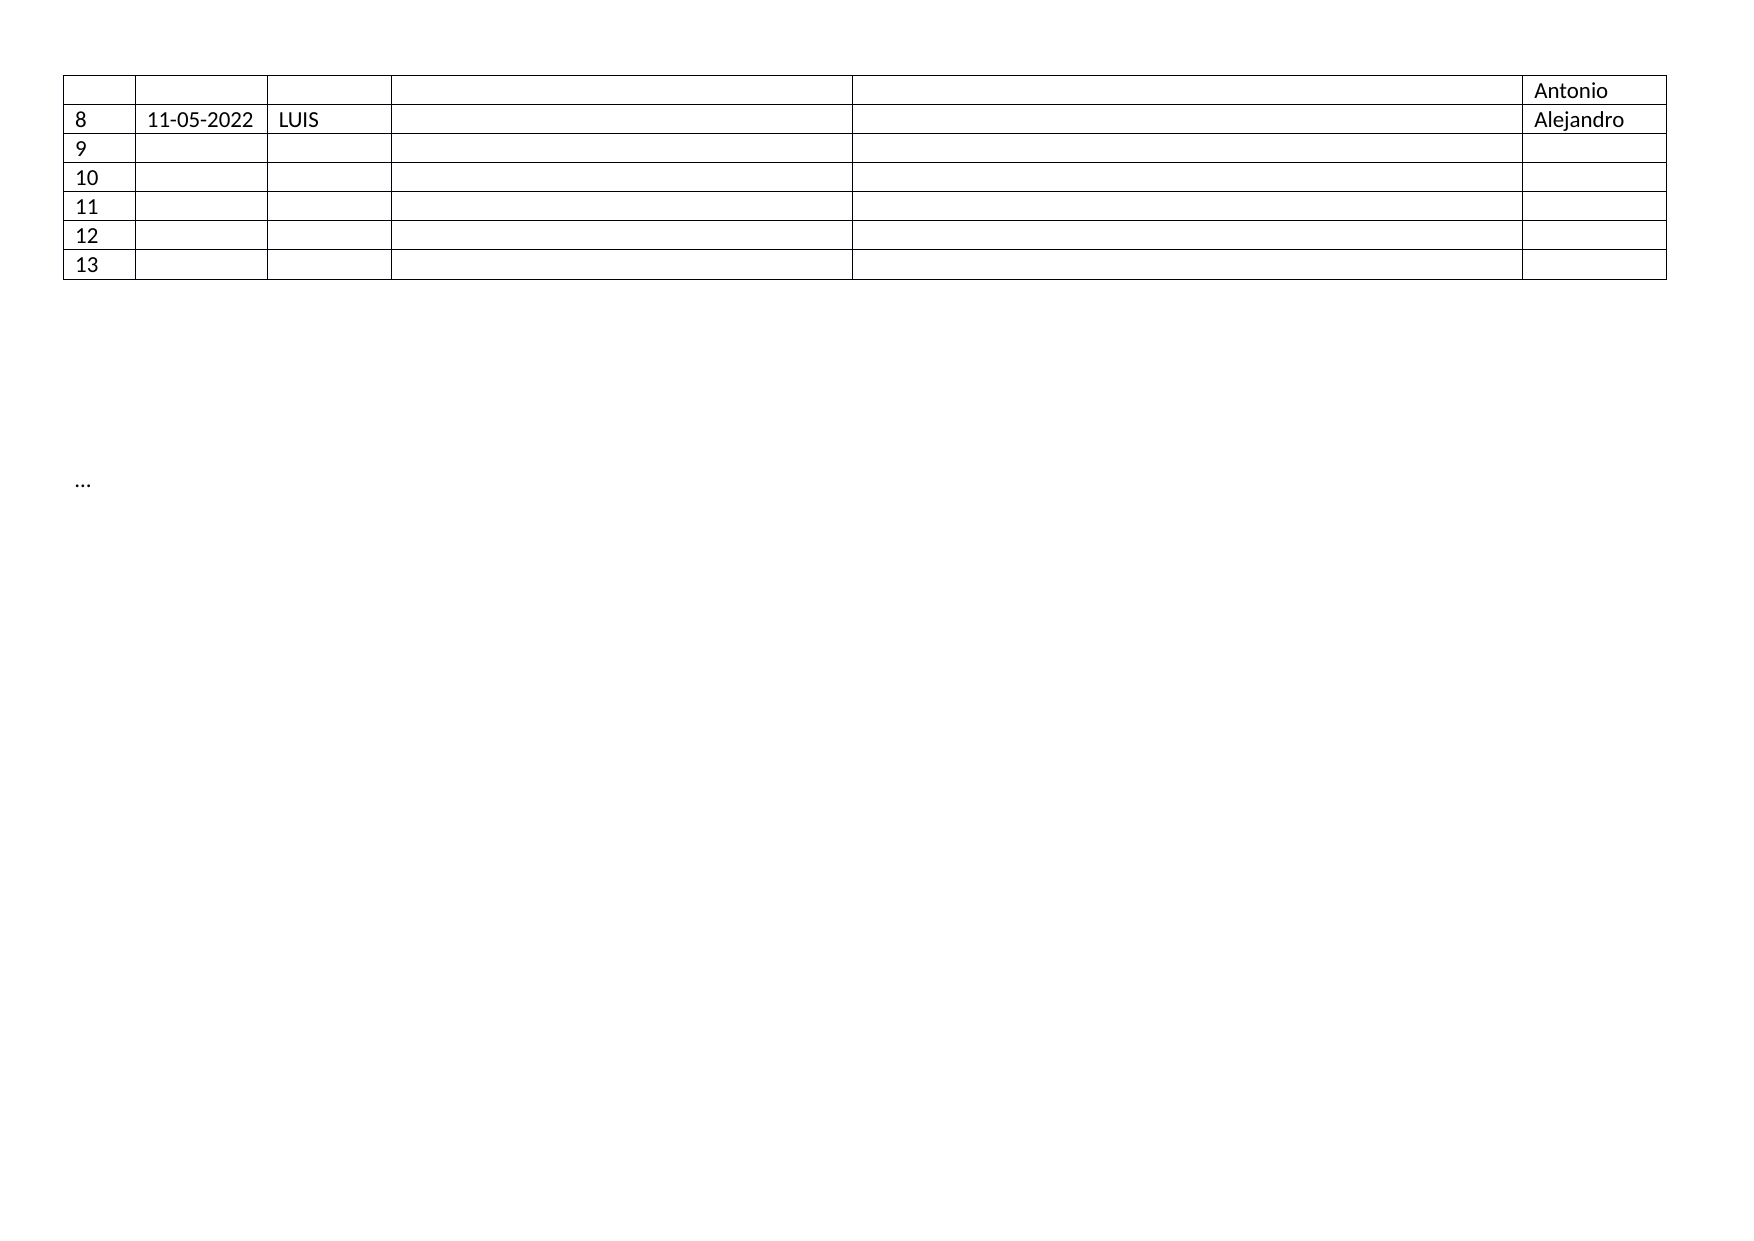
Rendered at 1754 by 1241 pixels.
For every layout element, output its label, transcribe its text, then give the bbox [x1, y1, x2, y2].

table_cell [853, 76, 1522, 104]
table_cell [1523, 134, 1666, 162]
table_cell [136, 134, 267, 162]
table_cell [64, 76, 135, 104]
table_cell [268, 192, 391, 220]
table_cell [392, 221, 852, 249]
table_cell [853, 134, 1522, 162]
table_cell [136, 163, 267, 191]
table_cell [1523, 163, 1666, 191]
table_cell [392, 250, 852, 278]
table_cell [136, 192, 267, 220]
table_cell [268, 221, 391, 249]
table_cell [268, 134, 391, 162]
table_cell [1523, 250, 1666, 278]
table_cell 8 [64, 105, 135, 133]
table_cell [268, 76, 391, 104]
table_cell LUIS [268, 105, 391, 133]
table_cell [392, 163, 852, 191]
table_cell 11 [64, 192, 135, 220]
table_cell [853, 105, 1522, 133]
table_cell [1523, 192, 1666, 220]
table_cell [1523, 221, 1666, 249]
table_cell [392, 192, 852, 220]
table_cell 10 [64, 163, 135, 191]
table_cell [136, 250, 267, 278]
table_cell 12 [64, 221, 135, 249]
text … [75, 465, 1679, 493]
table_cell 13 [64, 250, 135, 278]
table_cell [136, 221, 267, 249]
table_cell [853, 221, 1522, 249]
table_cell [268, 250, 391, 278]
table_cell 9 [64, 134, 135, 162]
table_cell [392, 76, 852, 104]
table_cell [136, 76, 267, 104]
table_cell [392, 134, 852, 162]
table_cell [853, 192, 1522, 220]
table_cell Antonio [1523, 76, 1666, 104]
table_cell [853, 250, 1522, 278]
table_cell Alejandro [1523, 105, 1666, 133]
table_cell [268, 163, 391, 191]
table_cell [392, 105, 852, 133]
table_cell 11-05-2022 [136, 105, 267, 133]
table_cell [853, 163, 1522, 191]
